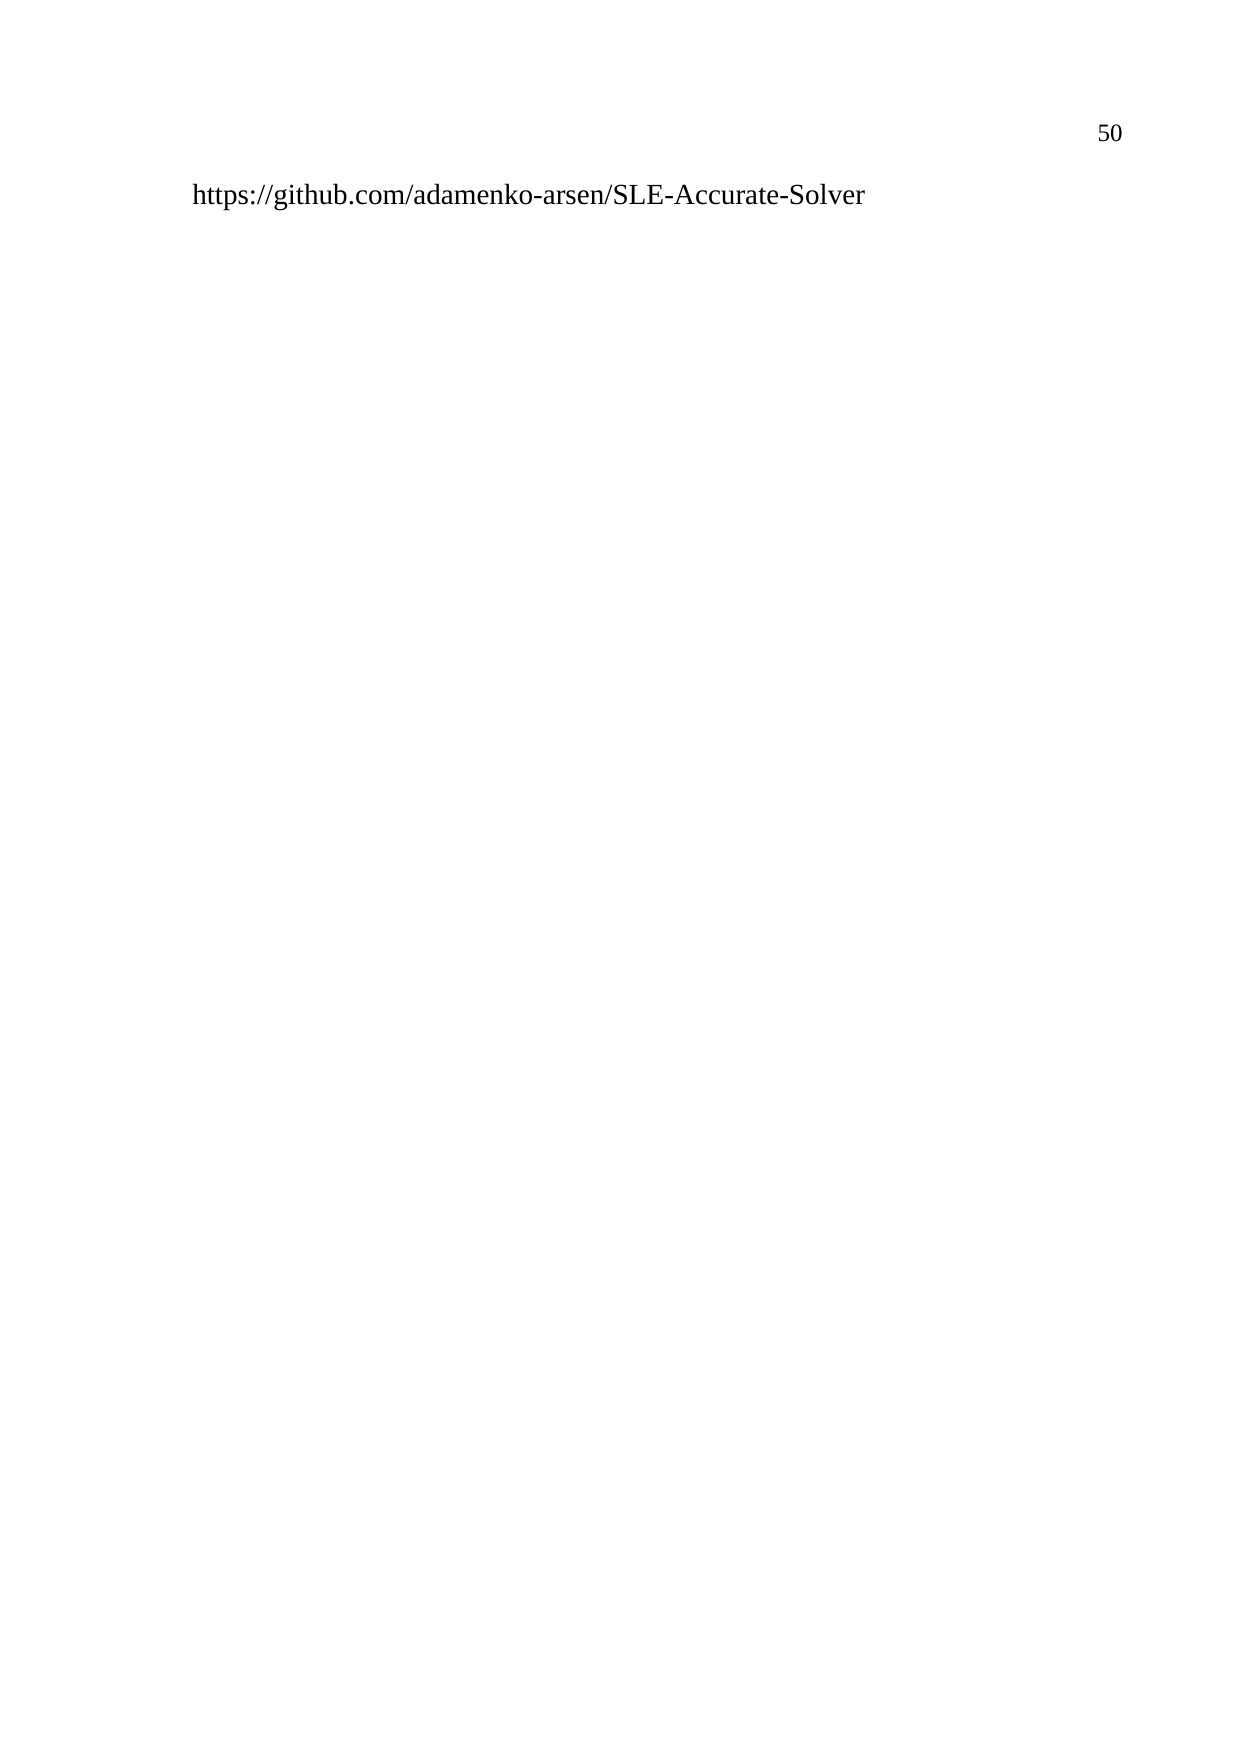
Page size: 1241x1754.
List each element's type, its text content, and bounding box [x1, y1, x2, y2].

text https://github.com/adamenko-arsen/SLE-Accurate-Solver [192, 177, 1122, 210]
